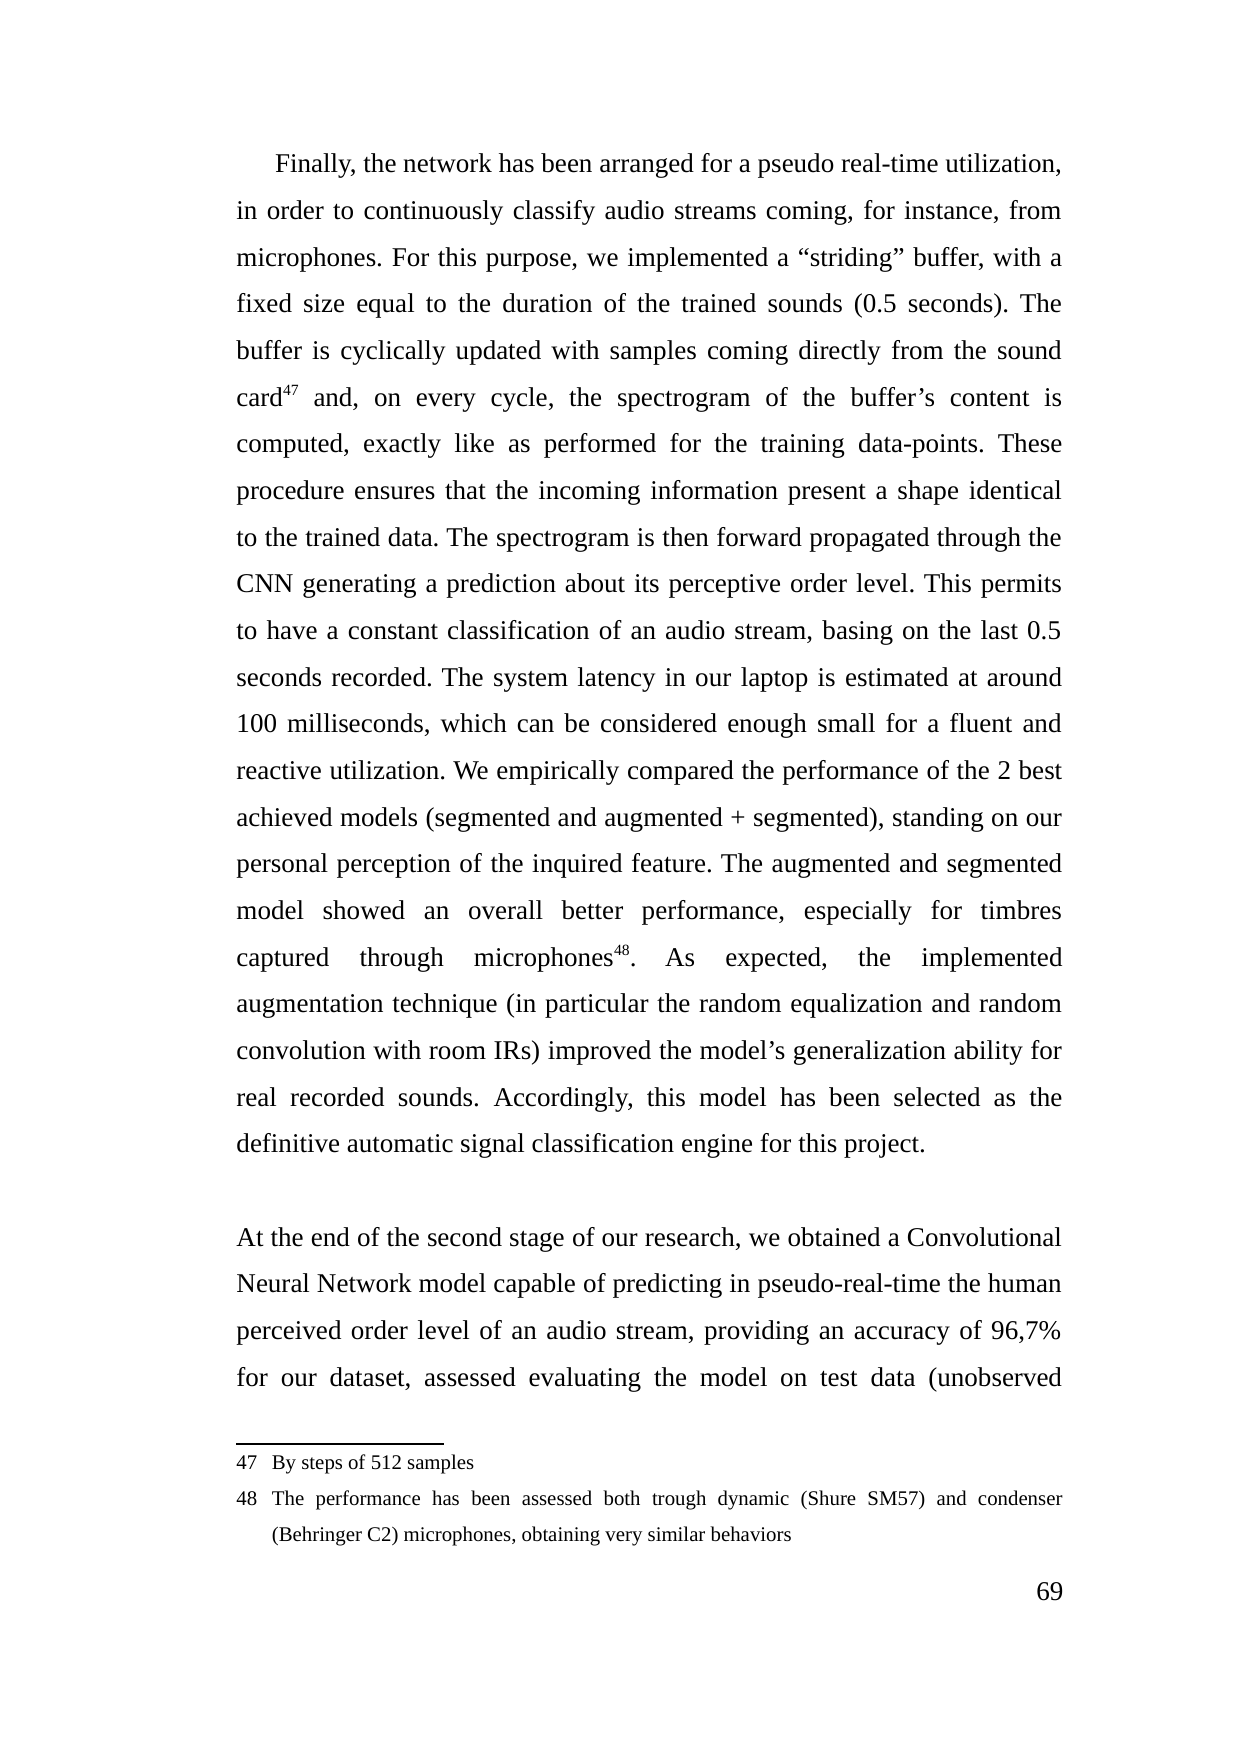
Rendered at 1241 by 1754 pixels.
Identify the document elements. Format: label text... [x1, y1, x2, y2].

text At the end of the second stage of our research, we obtained a Convolutional Neural Network model capable of predicting in pseudo-real-time the human perceived order level of an audio stream, providing an accuracy of 96,7% for our dataset, assessed evaluating the model on test data (unobserved [236, 1221, 1063, 1392]
text The performance has been assessed both trough dynamic (Shure SM57) and condenser (Behringer C2) microphones, obtaining very similar behaviors [236, 1486, 1063, 1546]
text By steps of 512 samples [236, 1449, 1063, 1474]
text Finally, the network has been arranged for a pseudo real-time utilization, in order to continuously classify audio streams coming, for instance, from microphones. For this purpose, we implemented a “striding” buffer, with a fixed size equal to the duration of the trained sounds (0.5 seconds). The buffer is cyclically updated with samples coming directly from the sound card and, on every cycle, the spectrogram of the buffer’s content is computed, exactly like as performed for the training data-points. These procedure ensures that the incoming information present a shape identical to the trained data. The spectrogram is then forward propagated through the CNN generating a prediction about its perceptive order level. This permits to have a constant classification of an audio stream, basing on the last 0.5 seconds recorded. The system latency in our laptop is estimated at around 100 milliseconds, which can be considered enough small for a fluent and reactive utilization. We empirically compared the performance of the 2 best achieved models (segmented and augmented + segmented), standing on our personal perception of the inquired feature. The augmented and segmented model showed an overall better performance, especially for timbres captured through microphones. As expected, the implemented augmentation technique (in particular the random equalization and random convolution with room IRs) improved the model’s generalization ability for real recorded sounds. Accordingly, this model has been selected as the definitive automatic signal classification engine for this project. [236, 148, 1063, 1159]
